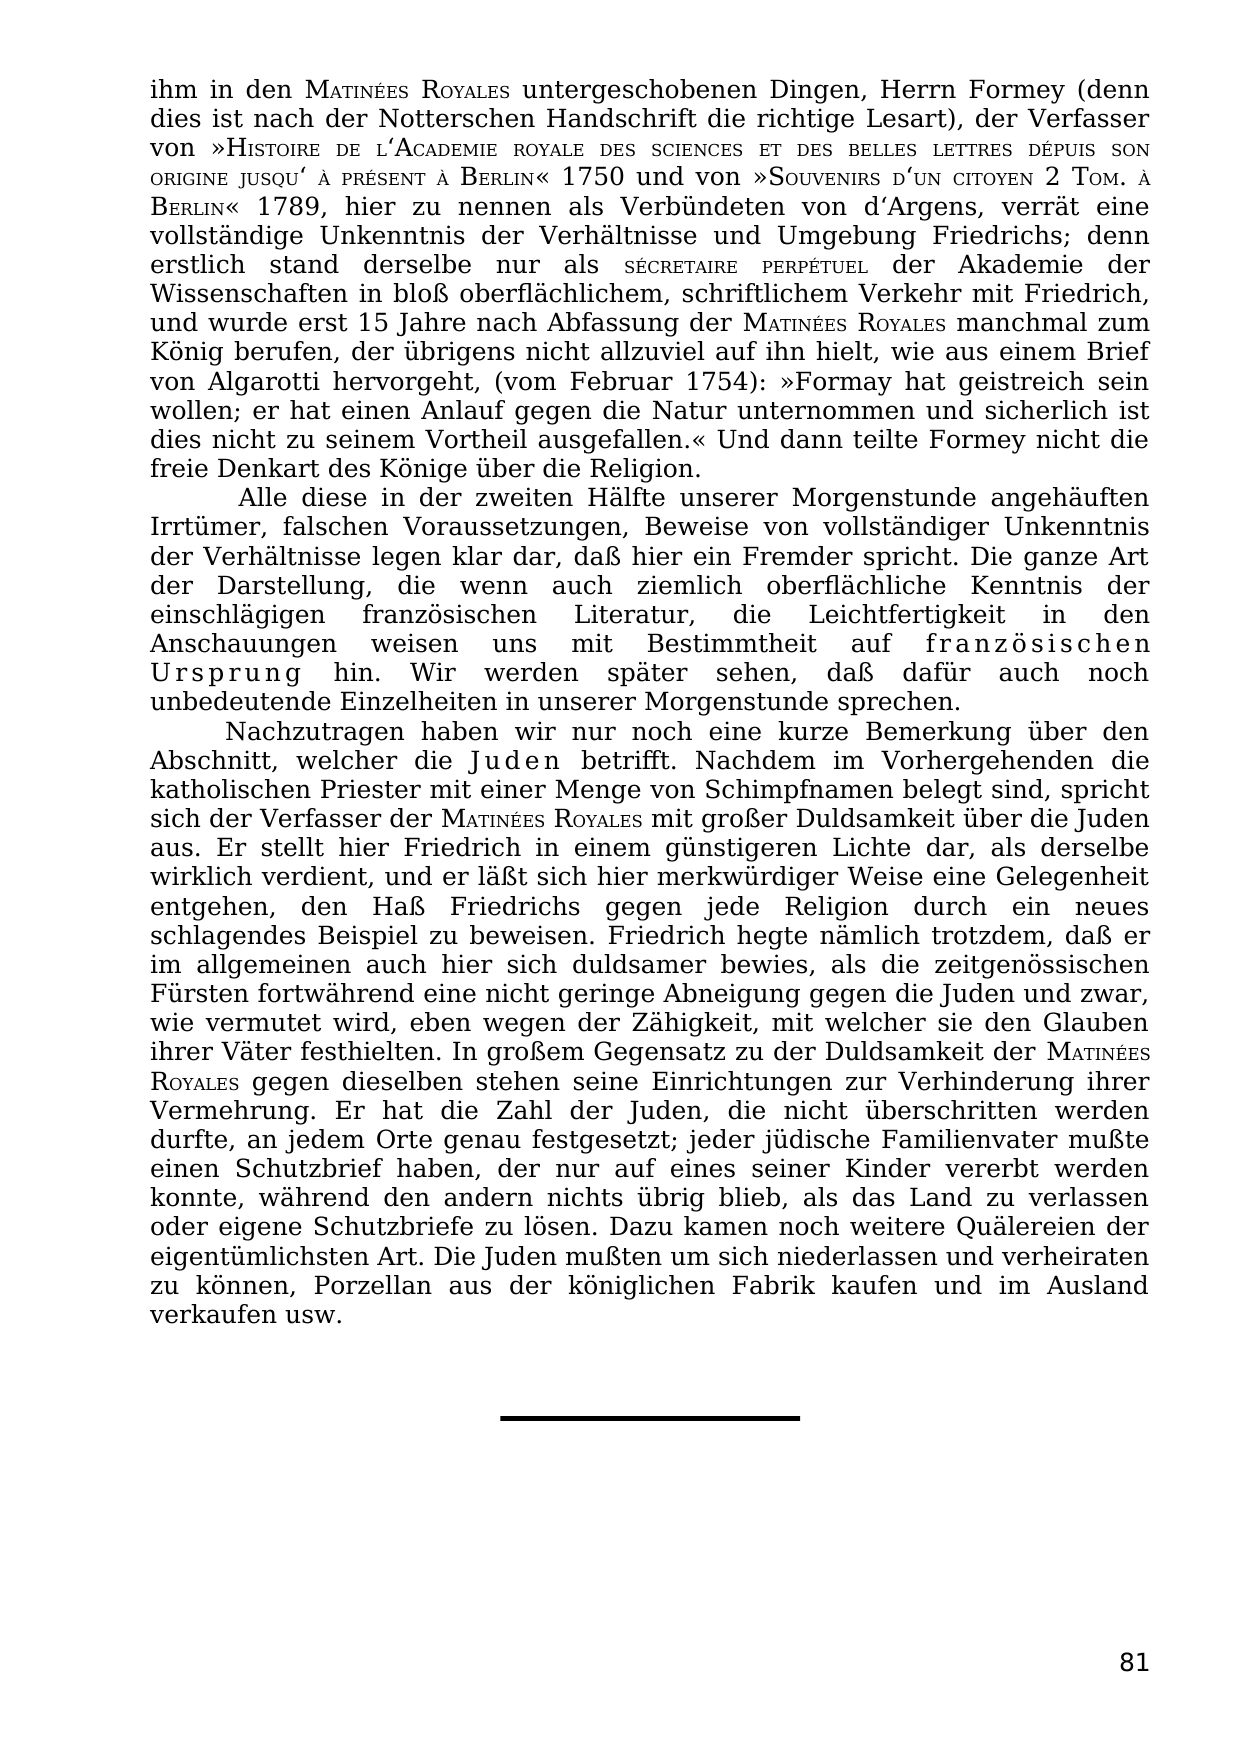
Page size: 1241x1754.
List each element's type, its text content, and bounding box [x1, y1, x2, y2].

picture [500, 1416, 801, 1421]
text Nachzutragen haben wir nur noch eine kurze Bemerkung über den Abschnitt, welcher die Juden betrifft. Nachdem im Vorhergehenden die katholischen Priester mit einer Menge von Schimpfnamen belegt sind, spricht sich der Verfasser der Matinées Royales mit großer Duldsamkeit über die Juden aus. Er stellt hier Friedrich in einem günstigeren Lichte dar, als derselbe wirklich verdient, und er läßt sich hier merkwürdiger Weise eine Gelegenheit entgehen, den Haß Friedrichs gegen jede Religion durch ein neues schlagendes Beispiel zu beweisen. Friedrich hegte nämlich trotzdem, daß er im allgemeinen auch hier sich duldsamer bewies, als die zeitgenössischen Fürsten fortwährend eine nicht geringe Abneigung gegen die Juden und zwar, wie vermutet wird, eben wegen der Zähigkeit, mit welcher sie den Glauben ihrer Väter festhielten. In großem Gegensatz zu der Duldsamkeit der Matinées Royales gegen dieselben stehen seine Einrichtungen zur Verhinderung ihrer Vermehrung. Er hat die Zahl der Juden, die nicht überschritten werden durfte, an jedem Orte genau festgesetzt; jeder jüdische Familienvater mußte einen Schutzbrief haben, der nur auf eines seiner Kinder vererbt werden konnte, während den andern nichts übrig blieb, als das Land zu verlassen oder eigene Schutzbriefe zu lösen. Dazu kamen noch weitere Quälereien der eigentümlichsten Art. Die Juden mußten um sich niederlassen und verheiraten zu können, Porzellan aus der königlichen Fabrik kaufen und im Ausland verkaufen usw. [150, 717, 1151, 1329]
text ihm in den Matinées Royales untergeschobenen Dingen, Herrn Formey (denn dies ist nach der Notterschen Handschrift die richtige Lesart), der Verfasser von »Histoire de l‘Academie royale des sciences et des belles lettres dépuis son origine jusqu‘ à présent à Berlin« 1750 und von »Souvenirs d‘un citoyen 2 Tom. à Berlin« 1789, hier zu nennen als Verbündeten von d‘Argens, verrät eine vollständige Unkenntnis der Verhältnisse und Umgebung Friedrichs; denn erstlich stand derselbe nur als sécretaire perpétuel der Akademie der Wissenschaften in bloß oberflächlichem, schriftlichem Verkehr mit Friedrich, und wurde erst 15 Jahre nach Abfassung der Matinées Royales manchmal zum König berufen, der übrigens nicht allzuviel auf ihn hielt, wie aus einem Brief von Algarotti hervorgeht, (vom Februar 1754): »Formay hat geistreich sein wollen; er hat einen Anlauf gegen die Natur unternommen und sicherlich ist dies nicht zu seinem Vortheil ausgefallen.« Und dann teilte Formey nicht die freie Denkart des Könige über die Religion. [150, 75, 1151, 483]
text Alle diese in der zweiten Hälfte unserer Morgenstunde angehäuften Irrtümer, falschen Voraussetzungen, Beweise von vollständiger Unkenntnis der Verhältnisse legen klar dar, daß hier ein Fremder spricht. Die ganze Art der Darstellung, die wenn auch ziemlich oberflächliche Kenntnis der einschlägigen französischen Literatur, die Leichtfertigkeit in den Anschauungen weisen uns mit Bestimmtheit auf französischen Ursprung hin. Wir werden später sehen, daß dafür auch noch unbedeutende Einzelheiten in unserer Morgenstunde sprechen. [150, 483, 1151, 717]
